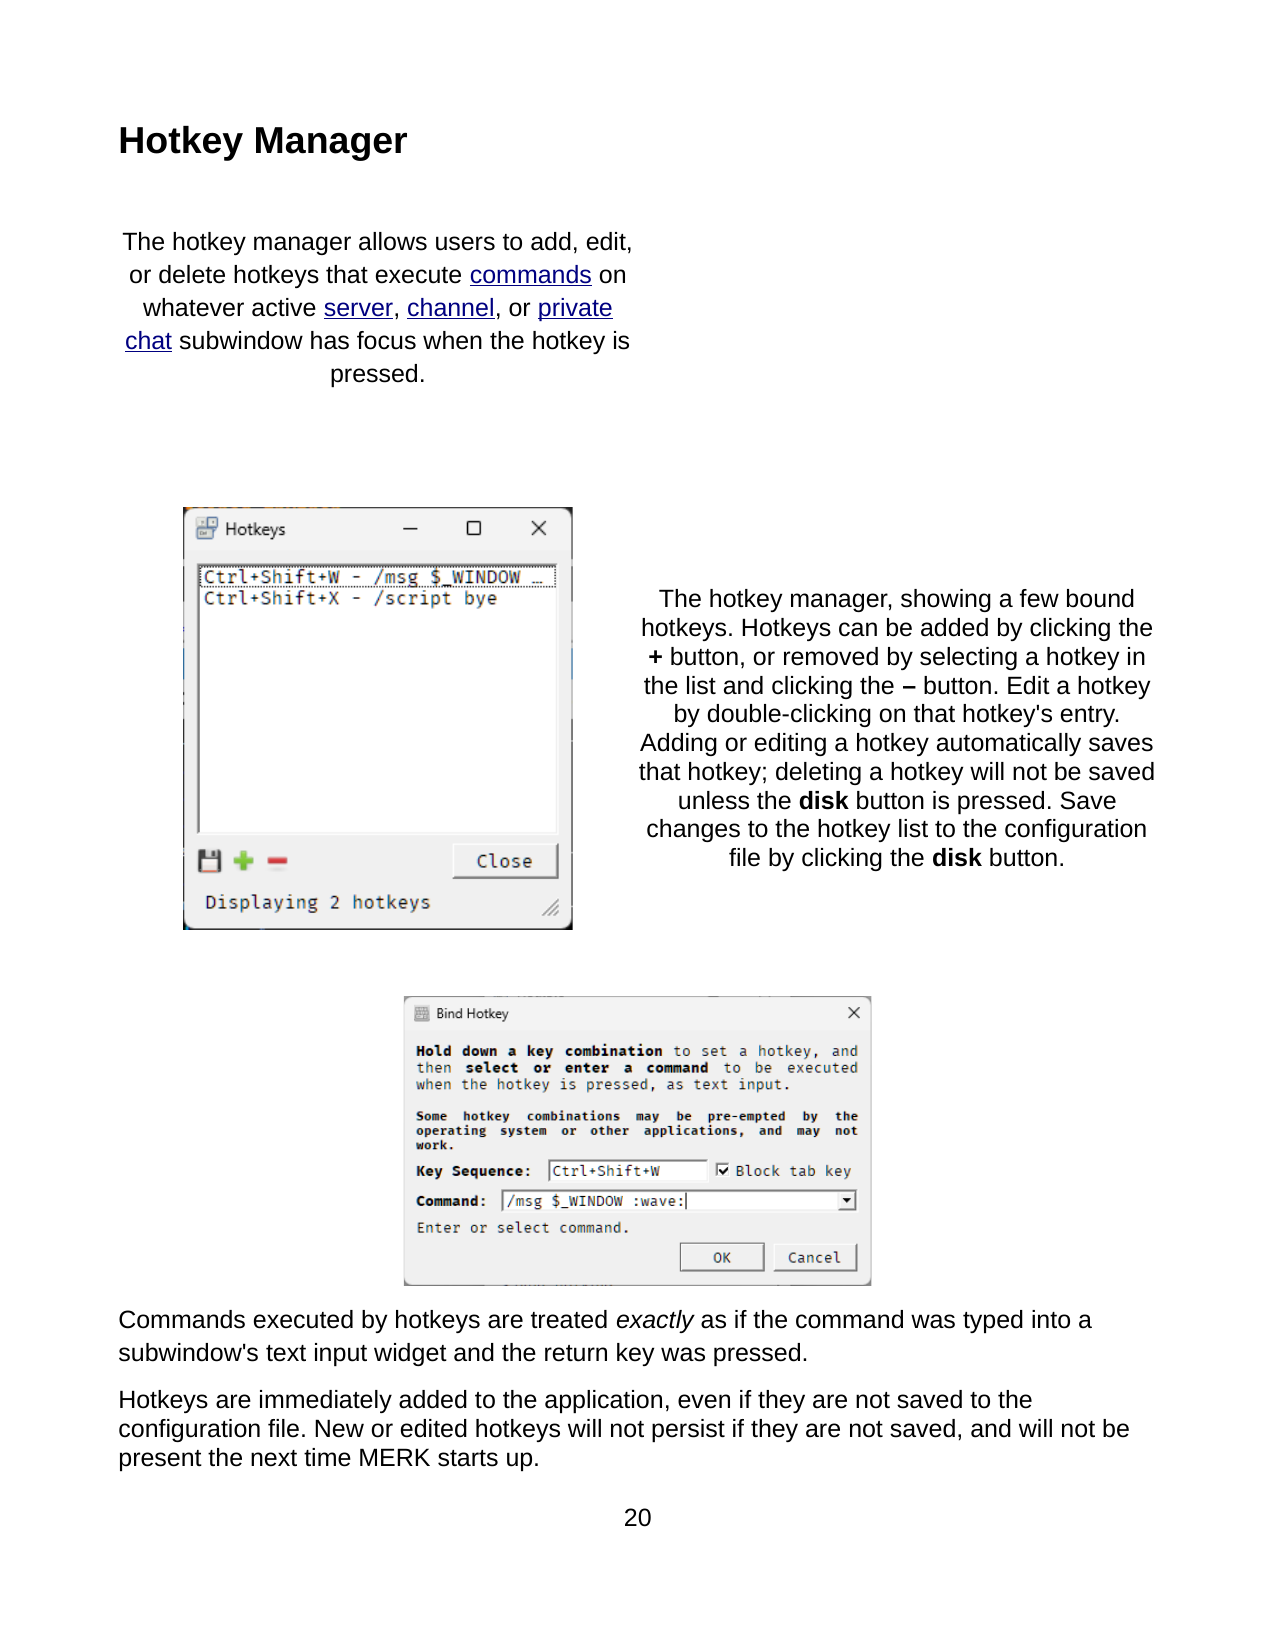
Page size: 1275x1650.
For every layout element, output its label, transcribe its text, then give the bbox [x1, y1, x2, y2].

picture [403, 996, 872, 1286]
text Commands executed by hotkeys are treated exactly as if the command was typed into a subwindow's text input widget and the return key was pressed. [118, 1304, 1157, 1366]
table_header [638, 174, 1157, 460]
table_header The hotkey manager allows users to add, edit, or delete hotkeys that execute commands on whatever active server, channel, or private chat subwindow has focus when the hotkey is pressed. [118, 174, 637, 460]
table_header The hotkey manager, showing a few bound hotkeys. Hotkeys can be added by clicking the + button, or removed by selecting a hotkey in the list and clicking the – button. Edit a hotkey by double-clicking on that hotkey's entry. Adding or editing a hotkey automatically saves that hotkey; deleting a hotkey will not be saved unless the disk button is pressed. Save changes to the hotkey list to the configuration file by clicking the disk button. [638, 508, 1157, 949]
text Hotkeys are immediately added to the application, even if they are not saved to the configuration file. New or edited hotkeys will not persist if they are not saved, and will not be present the next time MERK starts up. [118, 1385, 1157, 1471]
subtitle Hotkey Manager [118, 118, 1157, 161]
picture [183, 507, 573, 930]
table_header [118, 508, 637, 949]
